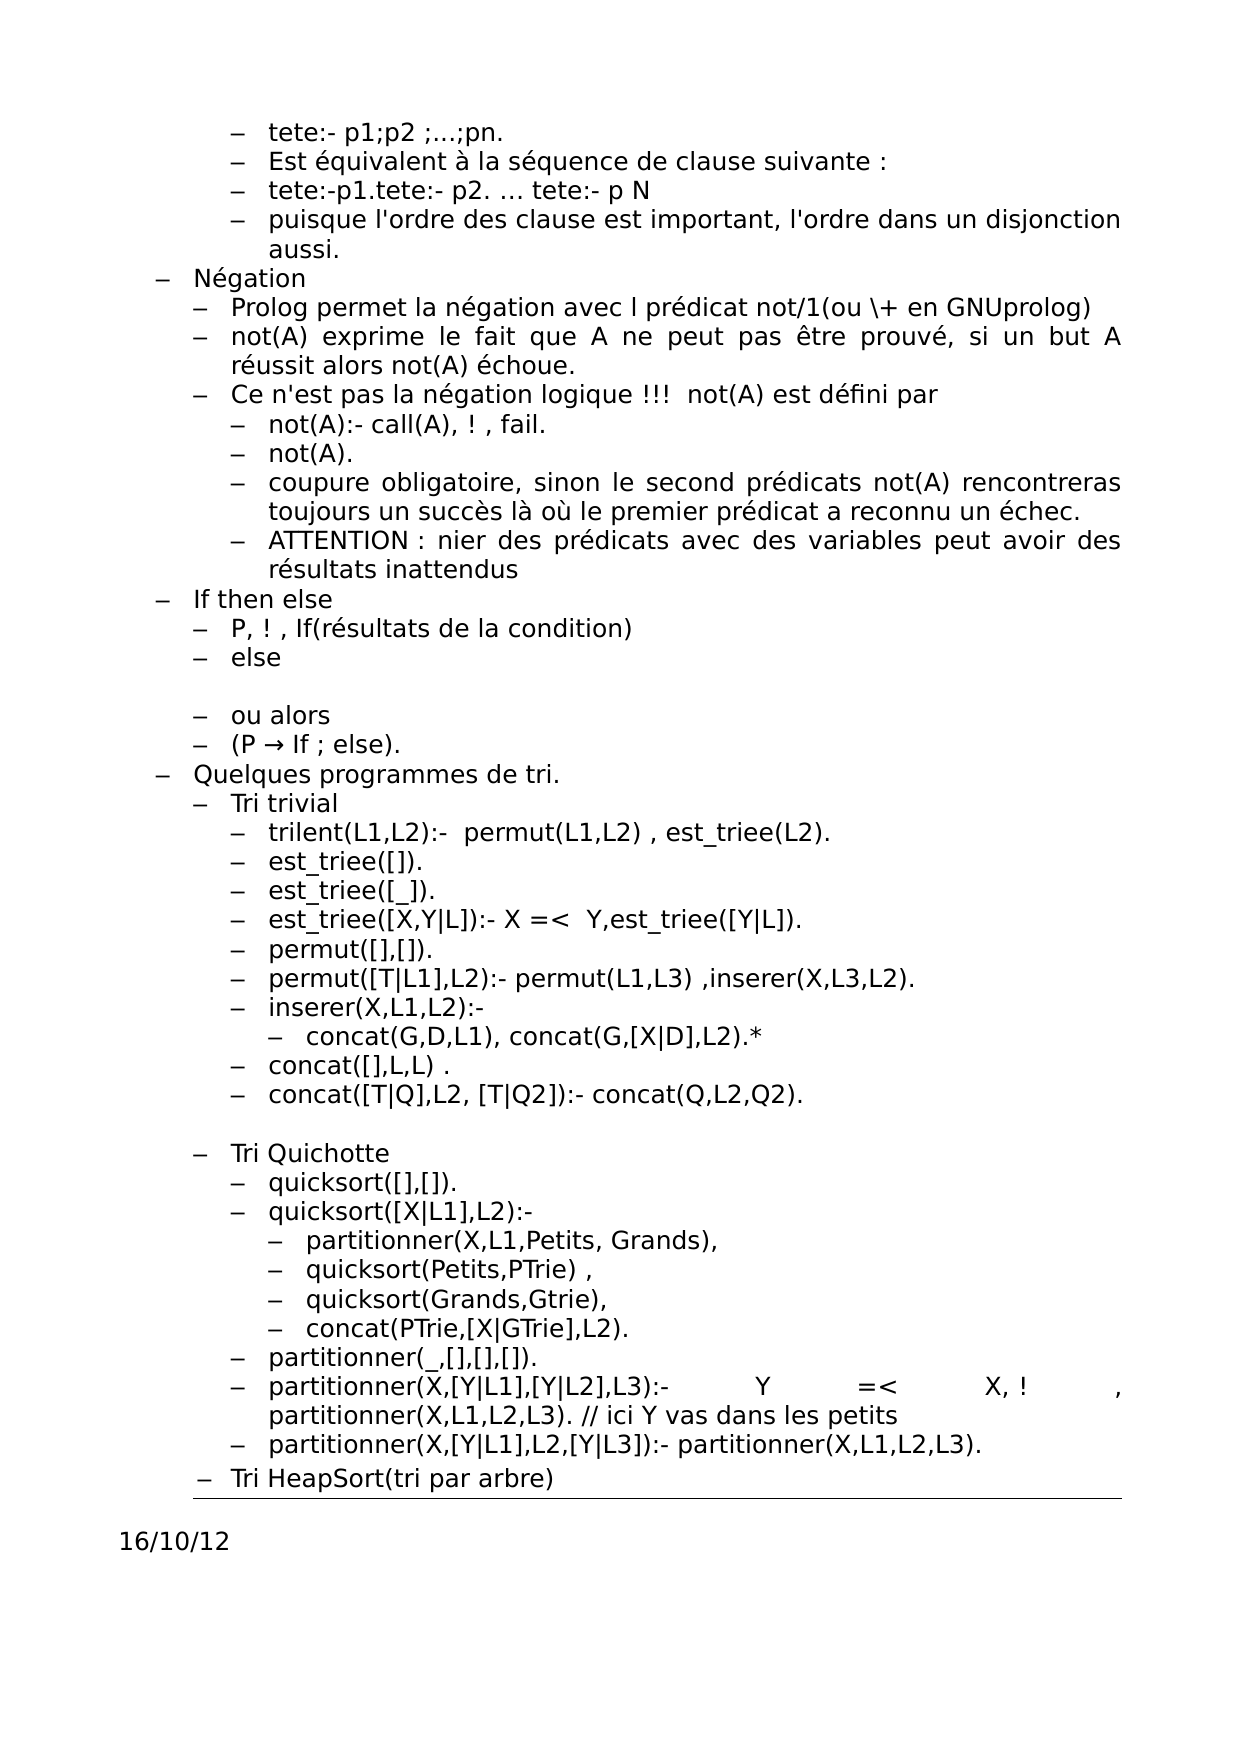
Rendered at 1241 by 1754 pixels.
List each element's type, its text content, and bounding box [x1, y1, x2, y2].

list Tri Quichotte [193, 1139, 1122, 1168]
list Quelques programmes de tri. [156, 760, 1122, 789]
list not(A):- call(A), ! , fail. [231, 410, 1122, 439]
list tete:- p1;p2 ;...;pn. [231, 118, 1122, 147]
list coupure obligatoire, sinon le second prédicats not(A) rencontreras toujours un succès là où le premier prédicat a reconnu un échec. [231, 468, 1122, 526]
list Tri trivial [193, 789, 1122, 818]
list Prolog permet la négation avec l prédicat not/1(ou \+ en GNUprolog) [193, 293, 1122, 322]
list concat(G,D,L1), concat(G,[X|D],L2).* [268, 1022, 1122, 1051]
list Ce n'est pas la négation logique !!! not(A) est défini par [193, 381, 1122, 410]
list If then else [156, 585, 1122, 614]
list ATTENTION : nier des prédicats avec des variables peut avoir des résultats inattendus [231, 526, 1122, 585]
list ou alors [193, 701, 1122, 731]
list quicksort(Petits,PTrie) , [268, 1256, 1122, 1285]
list quicksort([],[]). [231, 1168, 1122, 1197]
list est_triee([_]). [231, 876, 1122, 906]
list P, ! , If(résultats de la condition) [193, 614, 1122, 643]
list (P → If ; else). [193, 731, 1122, 760]
list tete:-p1.tete:- p2. … tete:- p N [231, 176, 1122, 206]
list est_triee([]). [231, 847, 1122, 876]
text 16/10/12 [118, 1527, 1122, 1556]
list partitionner(X,L1,Petits, Grands), [268, 1226, 1122, 1256]
list concat(PTrie,[X|GTrie],L2). [268, 1314, 1122, 1343]
list else [193, 643, 1122, 672]
list quicksort([X|L1],L2):- [231, 1197, 1122, 1226]
list inserer(X,L1,L2):- [231, 993, 1122, 1022]
list quicksort(Grands,Gtrie), [268, 1285, 1122, 1314]
list permut([T|L1],L2):- permut(L1,L3) ,inserer(X,L3,L2). [231, 964, 1122, 993]
list not(A). [231, 439, 1122, 468]
list concat([T|Q],L2, [T|Q2]):- concat(Q,L2,Q2). [231, 1081, 1122, 1110]
list partitionner(X,[Y|L1],[Y|L2],L3):- Y =< X, ! , partitionner(X,L1,L2,L3). // ici Y vas dans les petits [231, 1372, 1122, 1431]
list permut([],[]). [231, 935, 1122, 964]
list puisque l'ordre des clause est important, l'ordre dans un disjonction aussi. [231, 206, 1122, 264]
list est_triee([X,Y|L]):- X =< Y,est_triee([Y|L]). [231, 906, 1122, 935]
list Est équivalent à la séquence de clause suivante : [231, 147, 1122, 176]
list concat([],L,L) . [231, 1051, 1122, 1081]
list trilent(L1,L2):- permut(L1,L2) , est_triee(L2). [231, 818, 1122, 847]
list Tri HeapSort(tri par arbre) [193, 1460, 1122, 1498]
list Négation [156, 264, 1122, 293]
list partitionner(_,[],[],[]). [231, 1343, 1122, 1372]
list partitionner(X,[Y|L1],L2,[Y|L3]):- partitionner(X,L1,L2,L3). [231, 1431, 1122, 1460]
list not(A) exprime le fait que A ne peut pas être prouvé, si un but A réussit alors not(A) échoue. [193, 322, 1122, 381]
